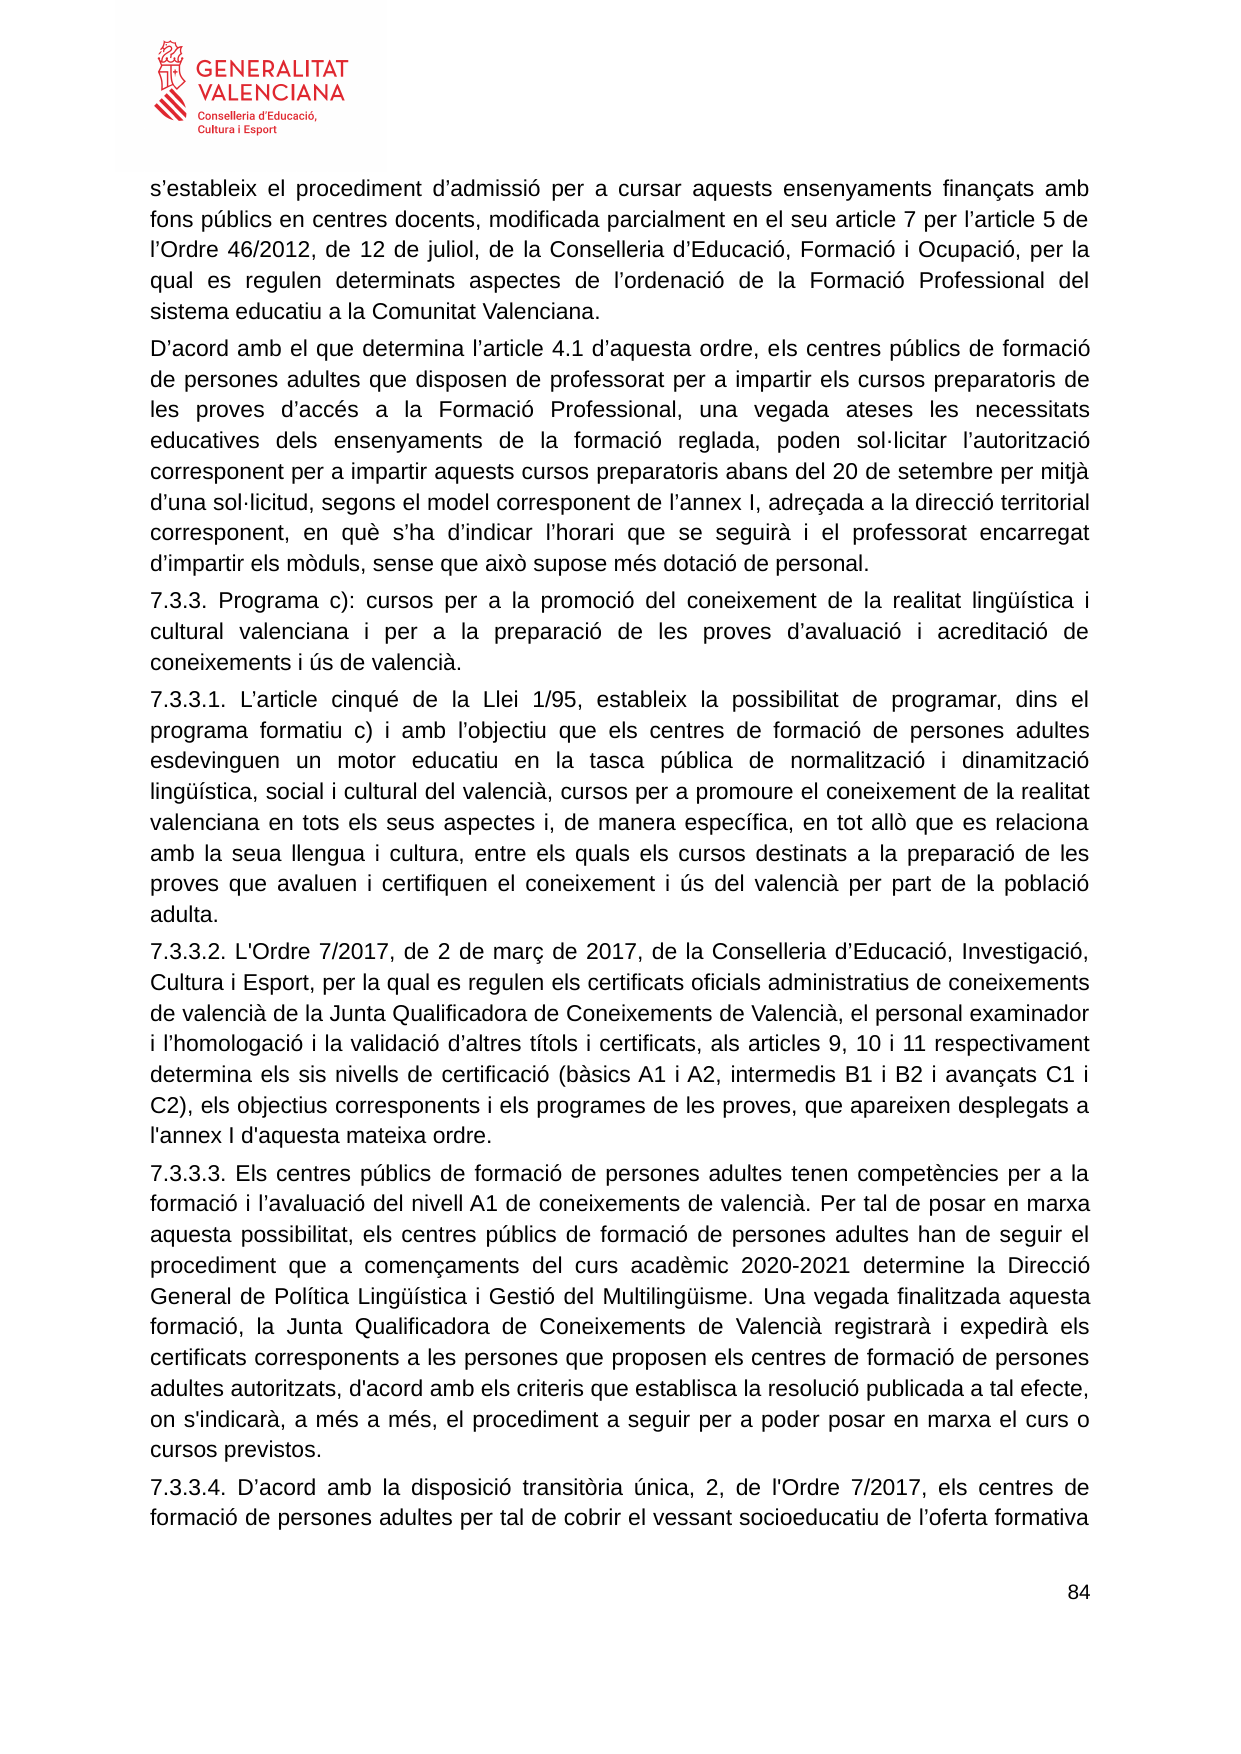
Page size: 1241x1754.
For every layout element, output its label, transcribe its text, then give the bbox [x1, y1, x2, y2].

text 7.3.3.4. D’acord amb la disposició transitòria única, 2, de l'Ordre 7/2017, els centres de formació de persones adultes per tal de cobrir el vessant socioeducatiu de l’oferta formativa [150, 1474, 1091, 1531]
text 7.3.3. Programa c): cursos per a la promoció del coneixement de la realitat lingüística i cultural valenciana i per a la preparació de les proves d’avaluació i acreditació de coneixements i ús de valencià. [150, 588, 1091, 675]
text s’estableix el procediment d’admissió per a cursar aquests ensenyaments finançats amb fons públics en centres docents, modificada parcialment en el seu article 7 per l’article 5 de l’Ordre 46/2012, de 12 de juliol, de la Conselleria d’Educació, Formació i Ocupació, per la qual es regulen determinats aspectes de l’ordenació de la Formació Professional del sistema educatiu a la Comunitat Valenciana. [150, 176, 1091, 324]
picture [114, 0, 388, 172]
text 7.3.3.1. L’article cinqué de la Llei 1/95, estableix la possibilitat de programar, dins el programa formatiu c) i amb l’objectiu que els centres de formació de persones adultes esdevinguen un motor educatiu en la tasca pública de normalització i dinamització lingüística, social i cultural del valencià, cursos per a promoure el coneixement de la realitat valenciana en tots els seus aspectes i, de manera específica, en tot allò que es relaciona amb la seua llengua i cultura, entre els quals els cursos destinats a la preparació de les proves que avaluen i certifiquen el coneixement i ús del valencià per part de la població adulta. [150, 687, 1091, 927]
text 7.3.3.2. L'Ordre 7/2017, de 2 de març de 2017, de la Conselleria d’Educació, Investigació, Cultura i Esport, per la qual es regulen els certificats oficials administratius de coneixements de valencià de la Junta Qualificadora de Coneixements de Valencià, el personal examinador i l’homologació i la validació d’altres títols i certificats, als articles 9, 10 i 11 respectivament determina els sis nivells de certificació (bàsics A1 i A2, intermedis B1 i B2 i avançats C1 i C2), els objectius corresponents i els programes de les proves, que apareixen desplegats a l'annex I d'aquesta mateixa ordre. [150, 939, 1091, 1149]
text 7.3.3.3. Els centres públics de formació de persones adultes tenen competències per a la formació i l’avaluació del nivell A1 de coneixements de valencià. Per tal de posar en marxa aquesta possibilitat, els centres públics de formació de persones adultes han de seguir el procediment que a començaments del curs acadèmic 2020-2021 determine la Direcció General de Política Lingüística i Gestió del Multilingüisme. Una vegada finalitzada aquesta formació, la Junta Qualificadora de Coneixements de Valencià registrarà i expedirà els certificats corresponents a les persones que proposen els centres de formació de persones adultes autoritzats, d'acord amb els criteris que establisca la resolució publicada a tal efecte, on s'indicarà, a més a més, el procediment a seguir per a poder posar en marxa el curs o cursos previstos. [150, 1160, 1091, 1463]
text D’acord amb el que determina l’article 4.1 d’aquesta ordre, els centres públics de formació de persones adultes que disposen de professorat per a impartir els cursos preparatoris de les proves d’accés a la Formació Professional, una vegada ateses les necessitats educatives dels ensenyaments de la formació reglada, poden sol·licitar l’autorització corresponent per a impartir aquests cursos preparatoris abans del 20 de setembre per mitjà d’una sol·licitud, segons el model corresponent de l’annex I, adreçada a la direcció territorial corresponent, en què s’ha d’indicar l’horari que se seguirà i el professorat encarregat d’impartir els mòduls, sense que això supose més dotació de personal. [150, 336, 1091, 576]
